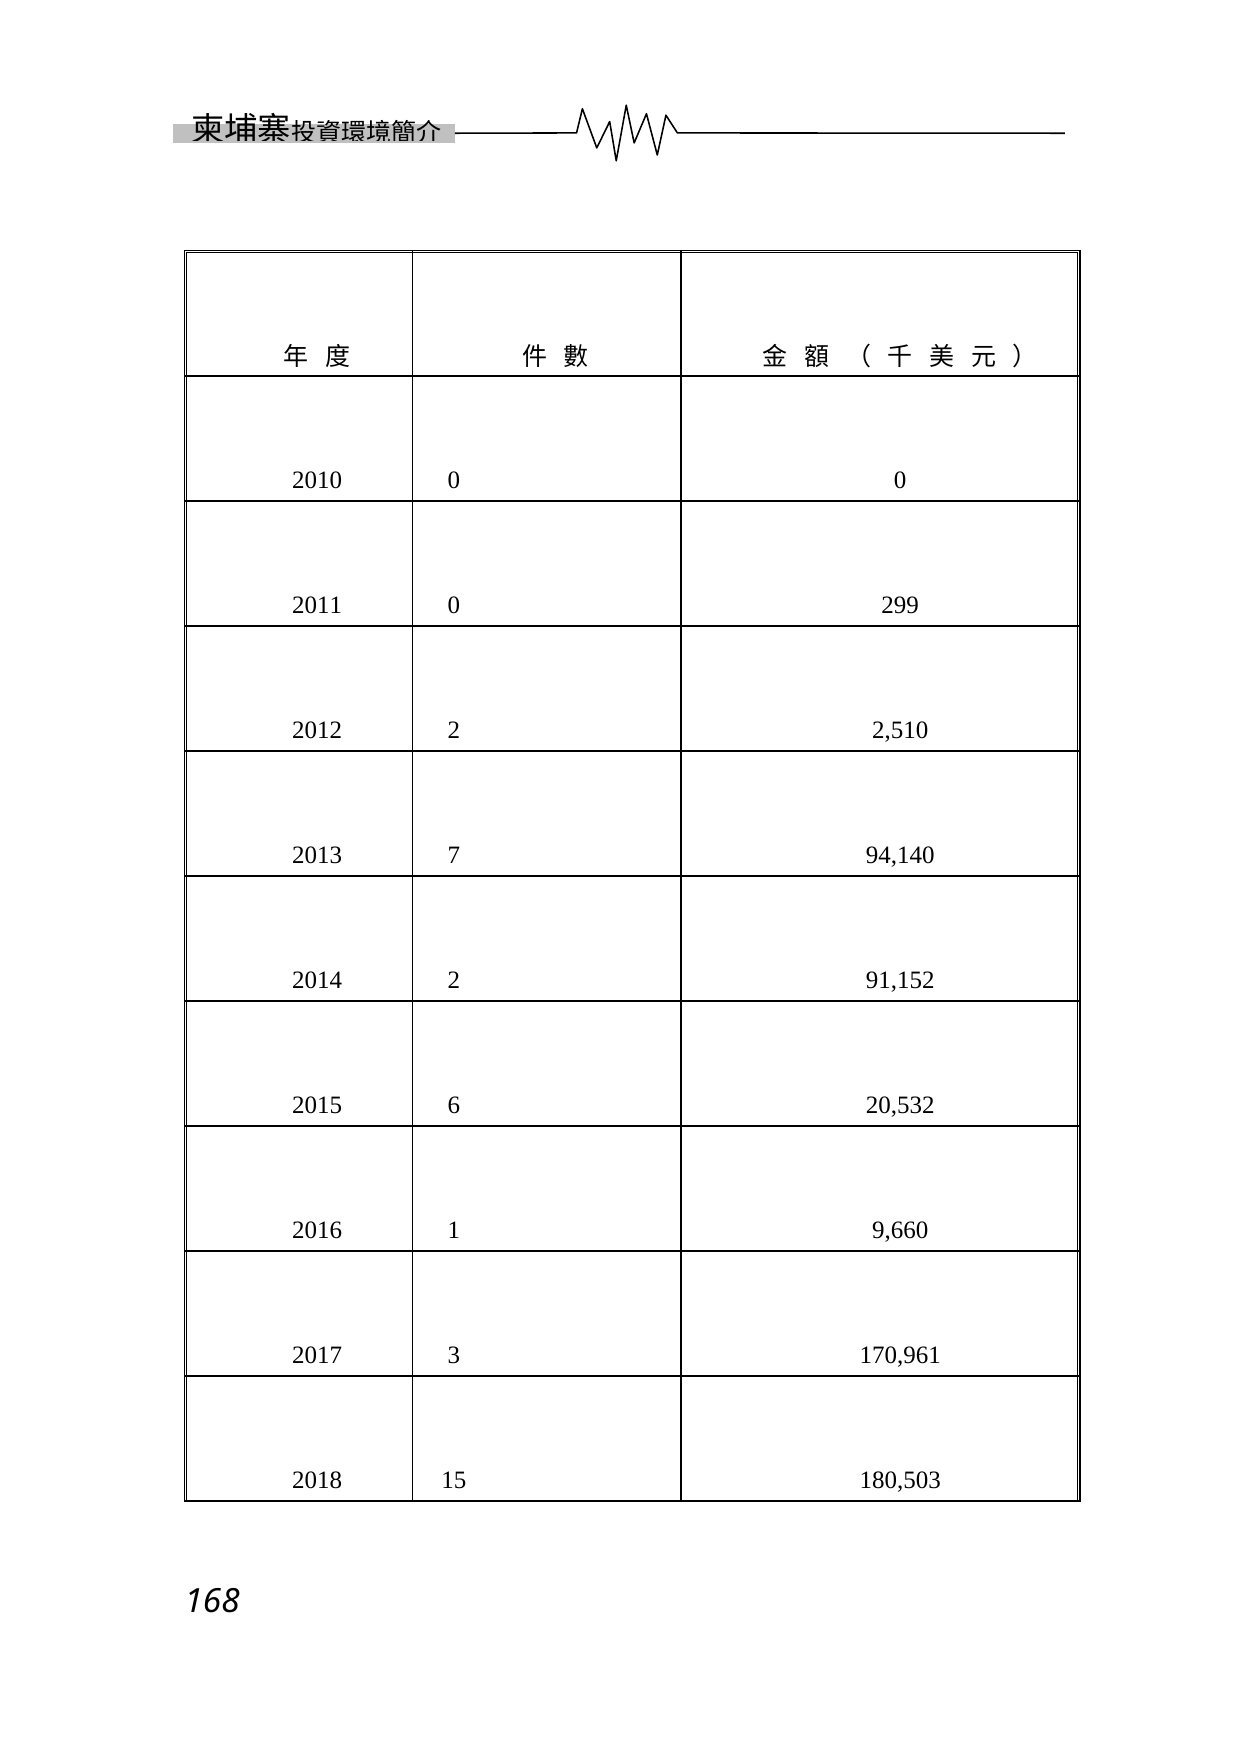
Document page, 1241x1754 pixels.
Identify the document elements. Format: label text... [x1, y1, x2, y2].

table_cell 180,503 [682, 1377, 1077, 1500]
table_cell 299 [682, 502, 1077, 625]
table_header 件數 [413, 253, 680, 375]
table_cell 0 [413, 502, 680, 625]
table_cell 2017 [187, 1252, 412, 1375]
table_cell 6 [413, 1002, 680, 1125]
table_cell 2011 [187, 502, 412, 625]
table_cell 2016 [187, 1127, 412, 1250]
table_cell 2012 [187, 627, 412, 750]
table_cell 7 [413, 752, 680, 875]
table_cell 9,660 [682, 1127, 1077, 1250]
table_cell 94,140 [682, 752, 1077, 875]
table_header 年度 [187, 253, 412, 375]
table_cell 2014 [187, 877, 412, 1000]
table_cell 2013 [187, 752, 412, 875]
table_cell 1 [413, 1127, 680, 1250]
table_cell 2 [413, 877, 680, 1000]
table_cell 15 [413, 1377, 680, 1500]
table_cell 2018 [187, 1377, 412, 1500]
table_cell 2015 [187, 1002, 412, 1125]
table_cell 2 [413, 627, 680, 750]
table_cell 20,532 [682, 1002, 1077, 1125]
table_cell 0 [682, 377, 1077, 500]
table_cell 0 [413, 377, 680, 500]
table_cell 170,961 [682, 1252, 1077, 1375]
table_header 金額（千美元） [682, 253, 1077, 375]
table_cell 2,510 [682, 627, 1077, 750]
table_cell 91,152 [682, 877, 1077, 1000]
table_cell 2010 [187, 377, 412, 500]
table_cell 3 [413, 1252, 680, 1375]
